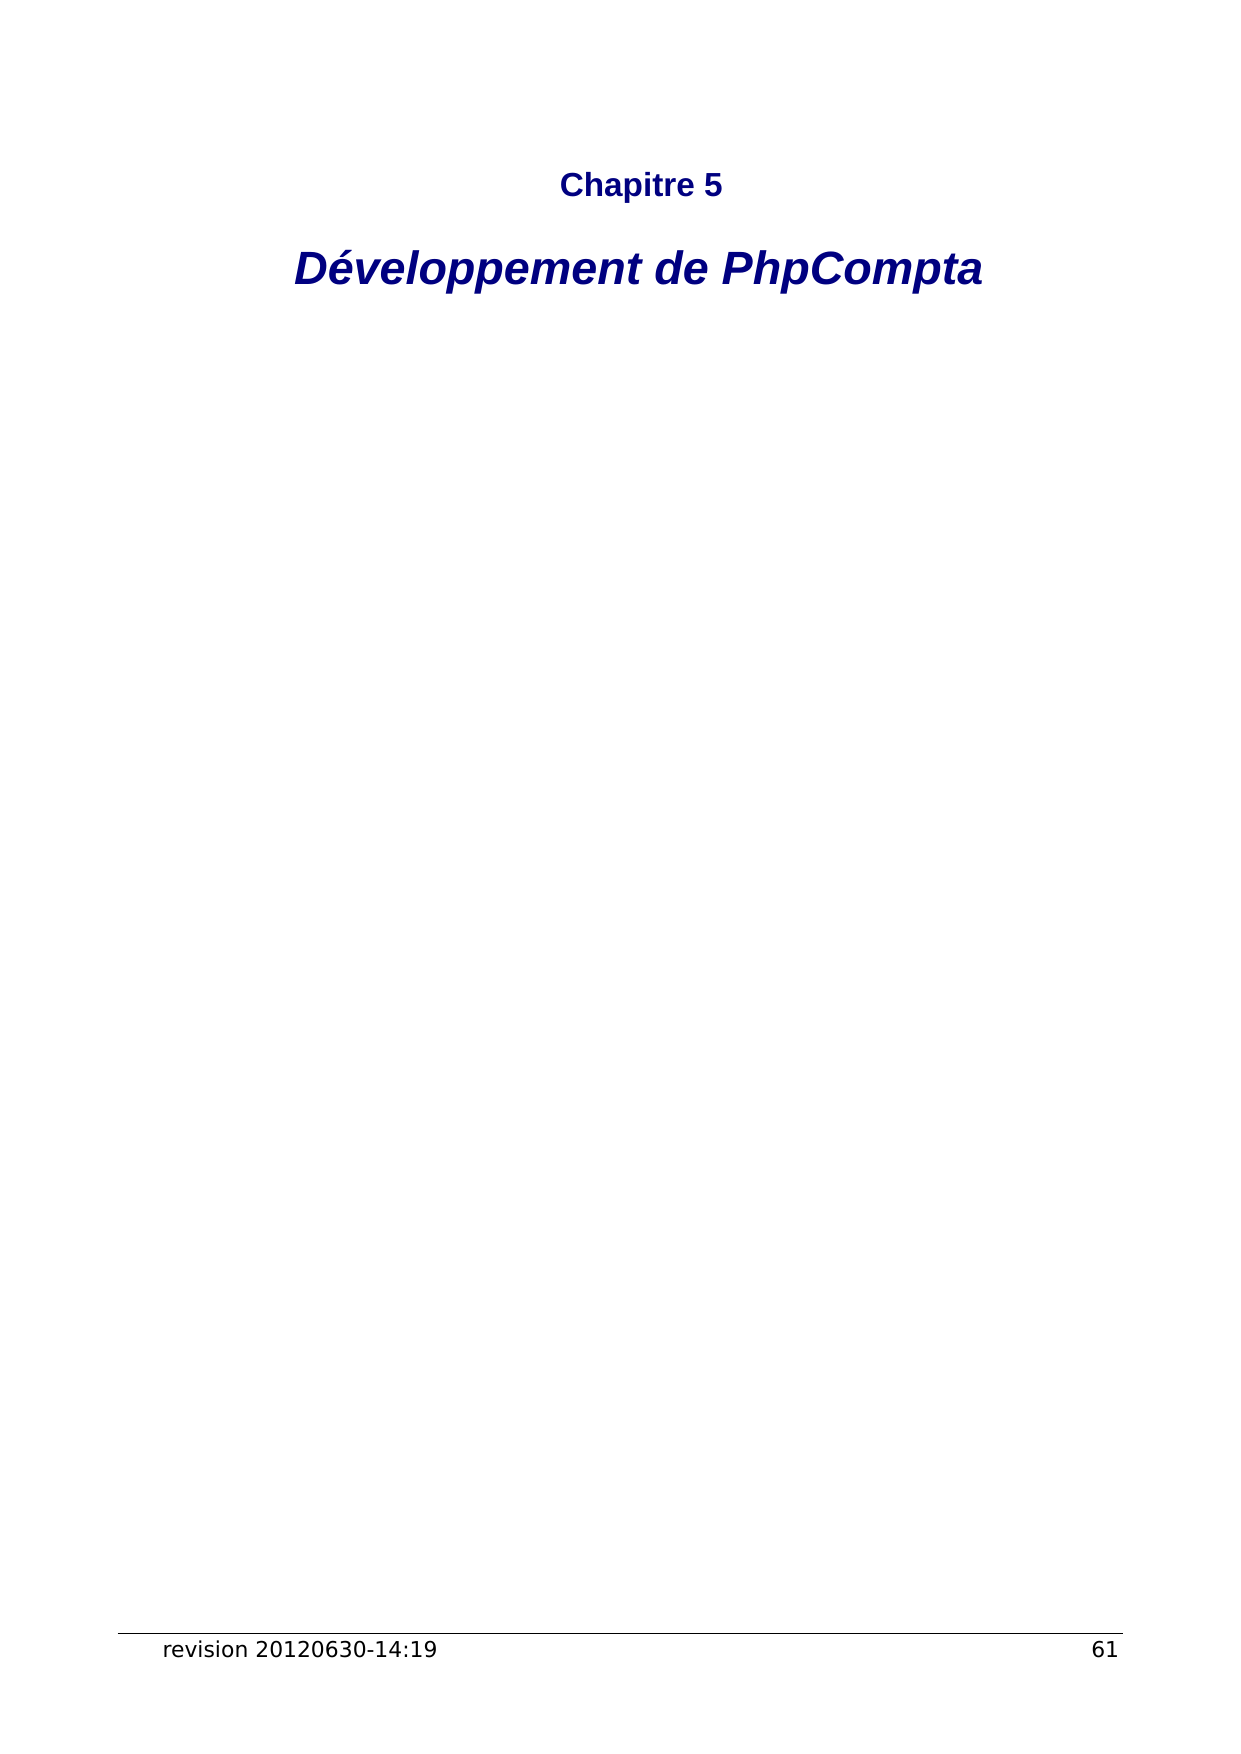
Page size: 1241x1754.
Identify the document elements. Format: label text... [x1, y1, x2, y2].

subtitle Chapitre 5 [159, 164, 1123, 203]
subtitle Développement de PhpCompta [159, 241, 1123, 294]
